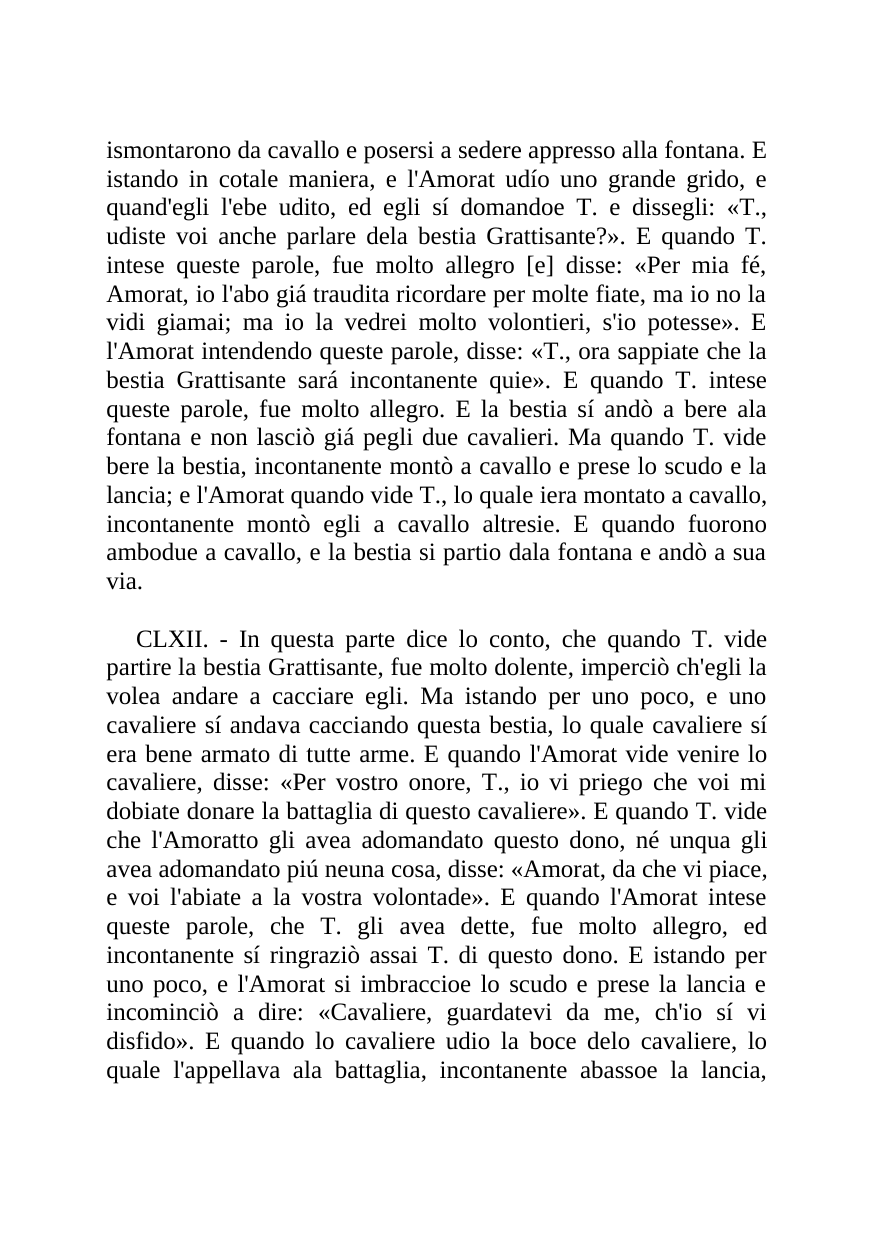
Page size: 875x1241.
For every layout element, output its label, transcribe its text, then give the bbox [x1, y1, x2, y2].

text ismontarono da cavallo e posersi a sedere appresso alla fontana. E istando in cotale maniera, e l'Amorat udío uno grande grido, e quand'egli l'ebe udito, ed egli sí domandoe T. e dissegli: «T., udiste voi anche parlare dela bestia Grattisante?». E quando T. intese queste parole, fue molto allegro [e] disse: «Per mia fé, Amorat, io l'abo giá traudita ricordare per molte fiate, ma io no la vidi giamai; ma io la vedrei molto volontieri, s'io potesse». E l'Amorat intendendo queste parole, disse: «T., ora sappiate che la bestia Grattisante sará incontanente quie». E quando T. intese queste parole, fue molto allegro. E la bestia sí andò a bere ala fontana e non lasciò giá pegli due cavalieri. Ma quando T. vide bere la bestia, incontanente montò a cavallo e prese lo scudo e la lancia; e l'Amorat quando vide T., lo quale iera montato a cavallo, incontanente montò egli a cavallo altresie. E quando fuorono ambodue a cavallo, e la bestia si partio dala fontana e andò a sua via. [106, 135, 768, 595]
text CLXII. - In questa parte dice lo conto, che quando T. vide partire la bestia Grattisante, fue molto dolente, imperciò ch'egli la volea andare a cacciare egli. Ma istando per uno poco, e uno cavaliere sí andava cacciando questa bestia, lo quale cavaliere sí era bene armato di tutte arme. E quando l'Amorat vide venire lo cavaliere, disse: «Per vostro onore, T., io vi priego che voi mi dobiate donare la battaglia di questo cavaliere». E quando T. vide che l'Amoratto gli avea adomandato questo dono, né unqua gli avea adomandato piú neuna cosa, disse: «Amorat, da che vi piace, e voi l'abiate a la vostra volontade». E quando l'Amorat intese queste parole, che T. gli avea dette, fue molto allegro, ed incontanente sí ringraziò assai T. di questo dono. E istando per uno poco, e l'Amorat si imbraccioe lo scudo e prese la lancia e incominciò a dire: «Cavaliere, guardatevi da me, ch'io sí vi disfido». E quando lo cavaliere udio la boce delo cavaliere, lo quale l'appellava ala battaglia, incontanente abassoe la lancia, [106, 624, 768, 1084]
